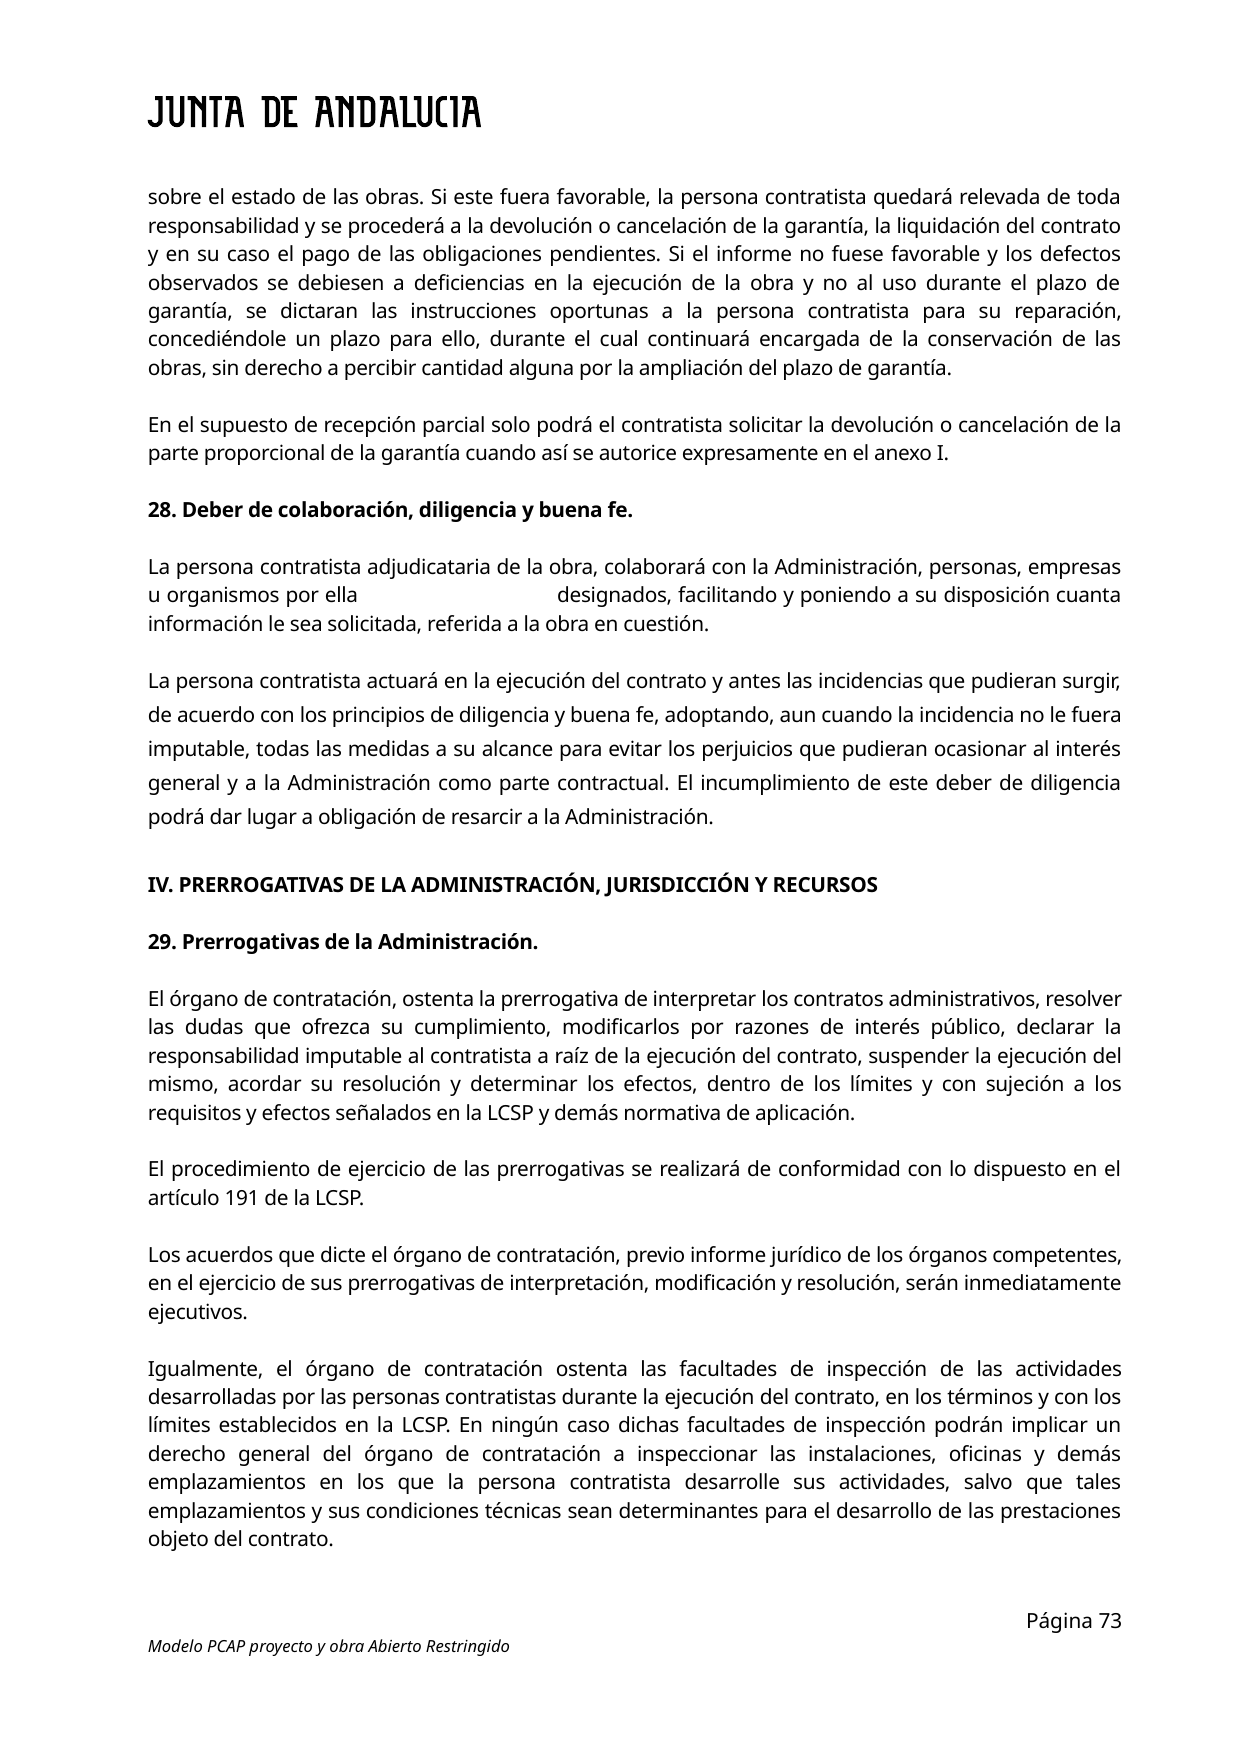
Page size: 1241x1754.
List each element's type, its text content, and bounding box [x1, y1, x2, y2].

text Los acuerdos que dicte el órgano de contratación, previo informe jurídico de los órganos competentes, en el ejercicio de sus prerrogativas de interpretación, modificación y resolución, serán inmediatamente ejecutivos. [148, 1240, 1122, 1325]
text El órgano de contratación, ostenta la prerrogativa de interpretar los contratos administrativos, resolver las dudas que ofrezca su cumplimiento, modificarlos por razones de interés público, declarar la responsabilidad imputable al contratista a raíz de la ejecución del contrato, suspender la ejecución del mismo, acordar su resolución y determinar los efectos, dentro de los límites y con sujeción a los requisitos y efectos señalados en la LCSP y demás normativa de aplicación. [148, 984, 1122, 1126]
text sobre el estado de las obras. Si este fuera favorable, la persona contratista quedará relevada de toda responsabilidad y se procederá a la devolución o cancelación de la garantía, la liquidación del contrato y en su caso el pago de las obligaciones pendientes. Si el informe no fuese favorable y los defectos observados se debiesen a deficiencias en la ejecución de la obra y no al uso durante el plazo de garantía, se dictaran las instrucciones oportunas a la persona contratista para su reparación, concediéndole un plazo para ello, durante el cual continuará encargada de la conservación de las obras, sin derecho a percibir cantidad alguna por la ampliación del plazo de garantía. [148, 182, 1122, 381]
text En el supuesto de recepción parcial solo podrá el contratista solicitar la devolución o cancelación de la parte proporcional de la garantía cuando así se autorice expresamente en el anexo I. [148, 410, 1122, 467]
text 28. Deber de colaboración, diligencia y buena fe. [148, 495, 1122, 524]
text IV. PRERROGATIVAS DE LA ADMINISTRACIÓN, JURISDICCIÓN Y RECURSOS [148, 870, 1122, 899]
text Igualmente, el órgano de contratación ostenta las facultades de inspección de las actividades desarrolladas por las personas contratistas durante la ejecución del contrato, en los términos y con los límites establecidos en la LCSP. En ningún caso dichas facultades de inspección podrán implicar un derecho general del órgano de contratación a inspeccionar las instalaciones, oficinas y demás emplazamientos en los que la persona contratista desarrolle sus actividades, salvo que tales emplazamientos y sus condiciones técnicas sean determinantes para el desarrollo de las prestaciones objeto del contrato. [148, 1354, 1122, 1553]
text La persona contratista adjudicataria de la obra, colaborará con la Administración, personas, empresas u organismos por ella designados, facilitando y poniendo a su disposición cuanta información le sea solicitada, referida a la obra en cuestión. [148, 552, 1122, 637]
text 29. Prerrogativas de la Administración. [148, 927, 1122, 956]
text El procedimiento de ejercicio de las prerrogativas se realizará de conformidad con lo dispuesto en el artículo 191 de la LCSP. [148, 1154, 1122, 1211]
text La persona contratista actuará en la ejecución del contrato y antes las incidencias que pudieran surgir, de acuerdo con los principios de diligencia y buena fe, adoptando, aun cuando la incidencia no le fuera imputable, todas las medidas a su alcance para evitar los perjuicios que pudieran ocasionar al interés general y a la Administración como parte contractual. El incumplimiento de este deber de diligencia podrá dar lugar a obligación de resarcir a la Administración. [148, 666, 1122, 831]
